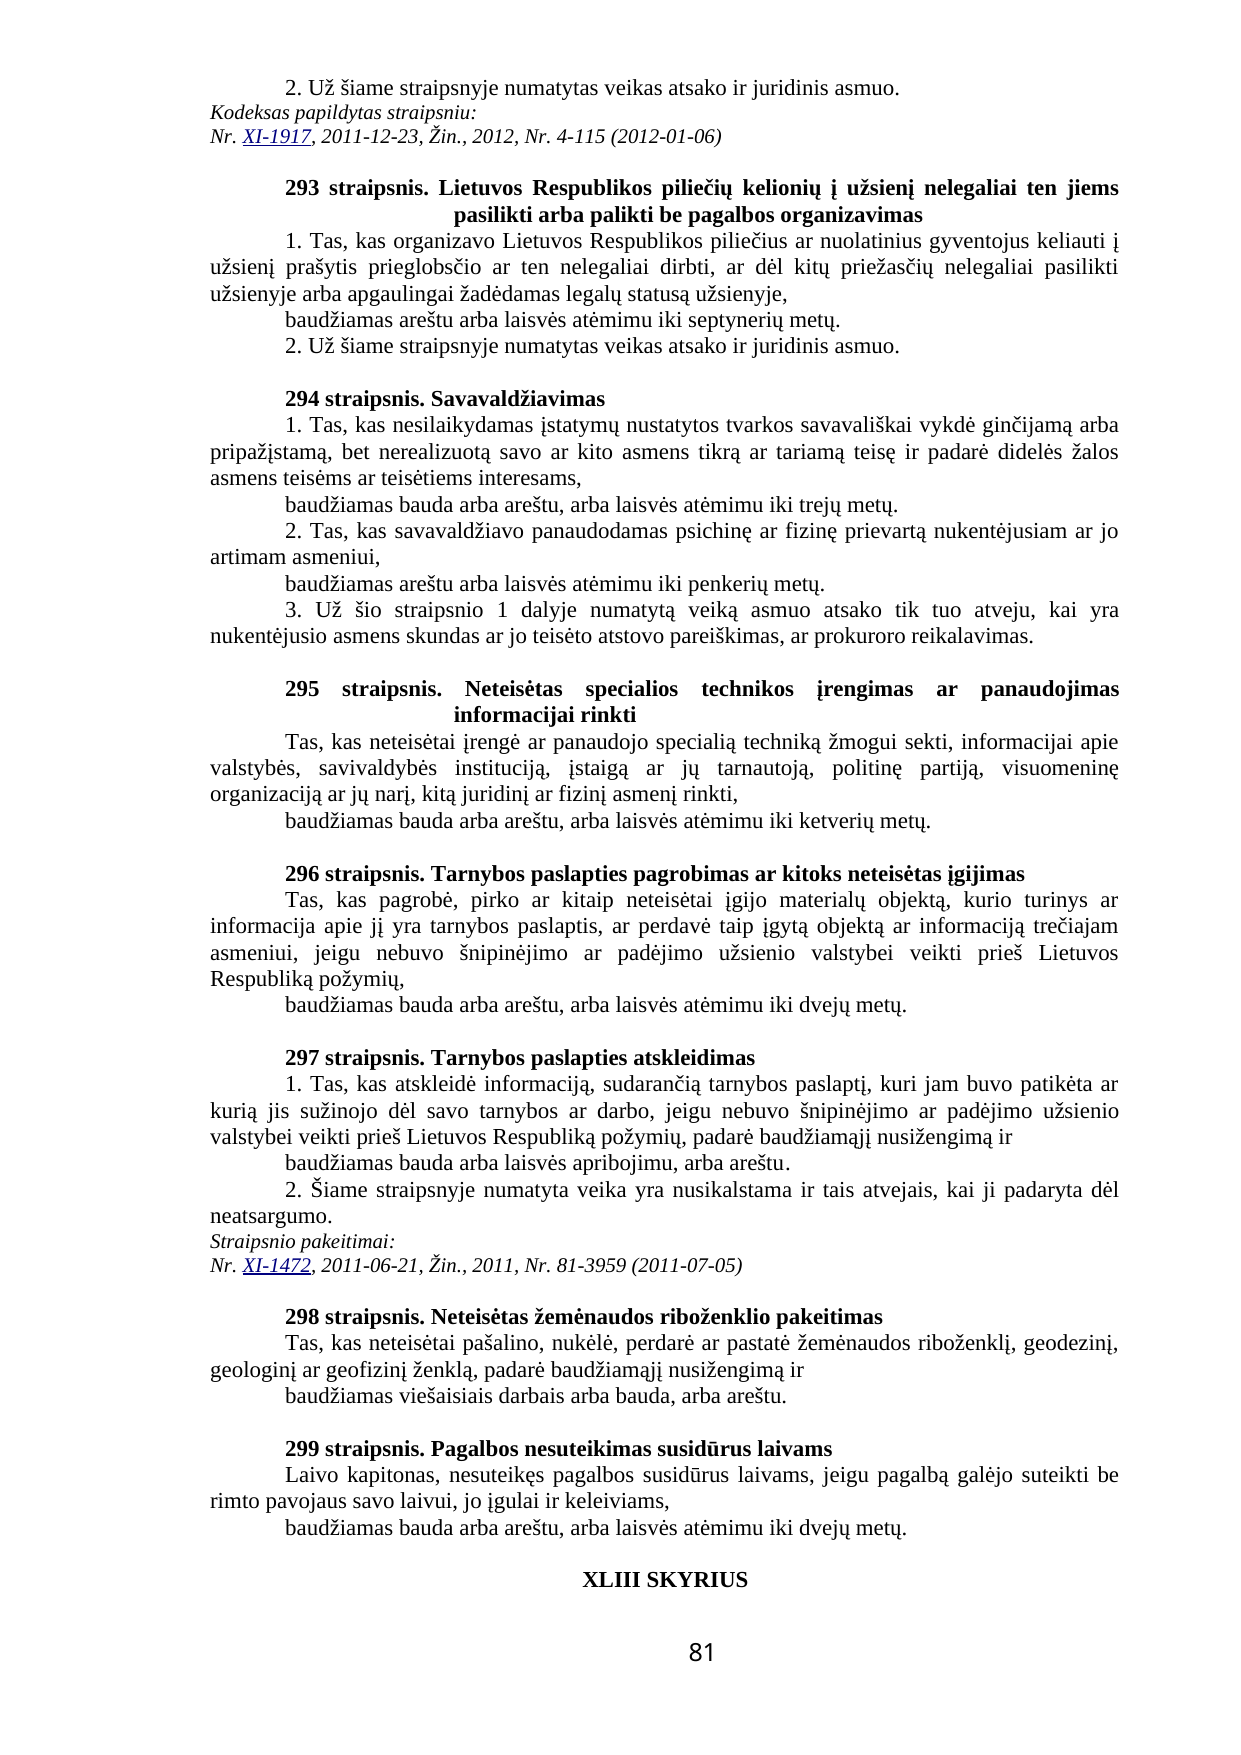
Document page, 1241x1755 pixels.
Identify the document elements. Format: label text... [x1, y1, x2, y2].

text 298 straipsnis. Neteisėtas žemėnaudos riboženklio pakeitimas [210, 1303, 1120, 1329]
text 295 straipsnis. Neteisėtas specialios technikos įrengimas ar panaudojimas informacijai rinkti [285, 675, 1120, 728]
text Nr. XI-1472, 2011-06-21, Žin., 2011, Nr. 81-3959 (2011-07-05) [210, 1253, 1120, 1277]
text 1. Tas, kas nesilaikydamas įstatymų nustatytos tvarkos savavališkai vykdė ginčijamą arba pripažįstamą, bet nerealizuotą savo ar kito asmens tikrą ar tariamą teisę ir padarė didelės žalos asmens teisėms ar teisėtiems interesams, [210, 412, 1120, 491]
text Kodeksas papildytas straipsniu: [210, 100, 1120, 124]
text Tas, kas neteisėtai įrengė ar panaudojo specialią techniką žmogui sekti, informacijai apie valstybės, savivaldybės instituciją, įstaigą ar jų tarnautoją, politinę partiją, visuomeninę organizaciją ar jų narį, kitą juridinį ar fizinį asmenį rinkti, [210, 728, 1120, 807]
text baudžiamas bauda arba areštu, arba laisvės atėmimu iki ketverių metų. [210, 807, 1120, 833]
text 1. Tas, kas atskleidė informaciją, sudarančią tarnybos paslaptį, kuri jam buvo patikėta ar kurią jis sužinojo dėl savo tarnybos ar darbo, jeigu nebuvo šnipinėjimo ar padėjimo užsienio valstybei veikti prieš Lietuvos Respubliką požymių, padarė baudžiamąjį nusižengimą ir [210, 1070, 1120, 1149]
text 2. Šiame straipsnyje numatyta veika yra nusikalstama ir tais atvejais, kai ji padaryta dėl neatsargumo. [210, 1176, 1120, 1228]
text Tas, kas neteisėtai pašalino, nukėlė, perdarė ar pastatė žemėnaudos riboženklį, geodezinį, geologinį ar geofizinį ženklą, padarė baudžiamąjį nusižengimą ir [210, 1329, 1120, 1382]
text baudžiamas areštu arba laisvės atėmimu iki septynerių metų. [210, 306, 1120, 332]
text 294 straipsnis. Savavaldžiavimas [210, 385, 1120, 412]
text 293 straipsnis. Lietuvos Respublikos piliečių kelionių į užsienį nelegaliai ten jiems pasilikti arba palikti be pagalbos organizavimas [285, 174, 1120, 227]
text 1. Tas, kas organizavo Lietuvos Respublikos piliečius ar nuolatinius gyventojus keliauti į užsienį prašytis prieglobsčio ar ten nelegaliai dirbti, ar dėl kitų priežasčių nelegaliai pasilikti užsienyje arba apgaulingai žadėdamas legalų statusą užsienyje, [210, 227, 1120, 306]
text 297 straipsnis. Tarnybos paslapties atskleidimas [210, 1044, 1120, 1070]
text Laivo kapitonas, nesuteikęs pagalbos susidūrus laivams, jeigu pagalbą galėjo suteikti be rimto pavojaus savo laivui, jo įgulai ir keleiviams, [210, 1461, 1120, 1514]
text 2. Tas, kas savavaldžiavo panaudodamas psichinę ar fizinę prievartą nukentėjusiam ar jo artimam asmeniui, [210, 517, 1120, 570]
text baudžiamas bauda arba areštu, arba laisvės atėmimu iki dvejų metų. [210, 991, 1120, 1018]
text Tas, kas pagrobė, pirko ar kitaip neteisėtai įgijo materialų objektą, kurio turinys ar informacija apie jį yra tarnybos paslaptis, ar perdavė taip įgytą objektą ar informaciją trečiajam asmeniui, jeigu nebuvo šnipinėjimo ar padėjimo užsienio valstybei veikti prieš Lietuvos Respubliką požymių, [210, 886, 1120, 991]
text 2. Už šiame straipsnyje numatytas veikas atsako ir juridinis asmuo. [210, 332, 1120, 359]
text 3. Už šio straipsnio 1 dalyje numatytą veiką asmuo atsako tik tuo atveju, kai yra nukentėjusio asmens skundas ar jo teisėto atstovo pareiškimas, ar prokuroro reikalavimas. [210, 596, 1120, 649]
text Nr. XI-1917, 2011-12-23, Žin., 2012, Nr. 4-115 (2012-01-06) [210, 124, 1120, 148]
text baudžiamas bauda arba areštu, arba laisvės atėmimu iki trejų metų. [210, 491, 1120, 517]
text baudžiamas viešaisiais darbais arba bauda, arba areštu. [210, 1382, 1120, 1408]
text XLIII SKYRIUS [210, 1567, 1120, 1593]
text baudžiamas bauda arba areštu, arba laisvės atėmimu iki dvejų metų. [210, 1514, 1120, 1540]
text baudžiamas bauda arba laisvės apribojimu, arba areštu. [210, 1149, 1120, 1176]
text 296 straipsnis. Tarnybos paslapties pagrobimas ar kitoks neteisėtas įgijimas [285, 859, 1120, 886]
text baudžiamas areštu arba laisvės atėmimu iki penkerių metų. [210, 570, 1120, 596]
text Straipsnio pakeitimai: [210, 1228, 1120, 1253]
text 299 straipsnis. Pagalbos nesuteikimas susidūrus laivams [210, 1435, 1120, 1461]
text 2. Už šiame straipsnyje numatytas veikas atsako ir juridinis asmuo. [210, 73, 1120, 100]
